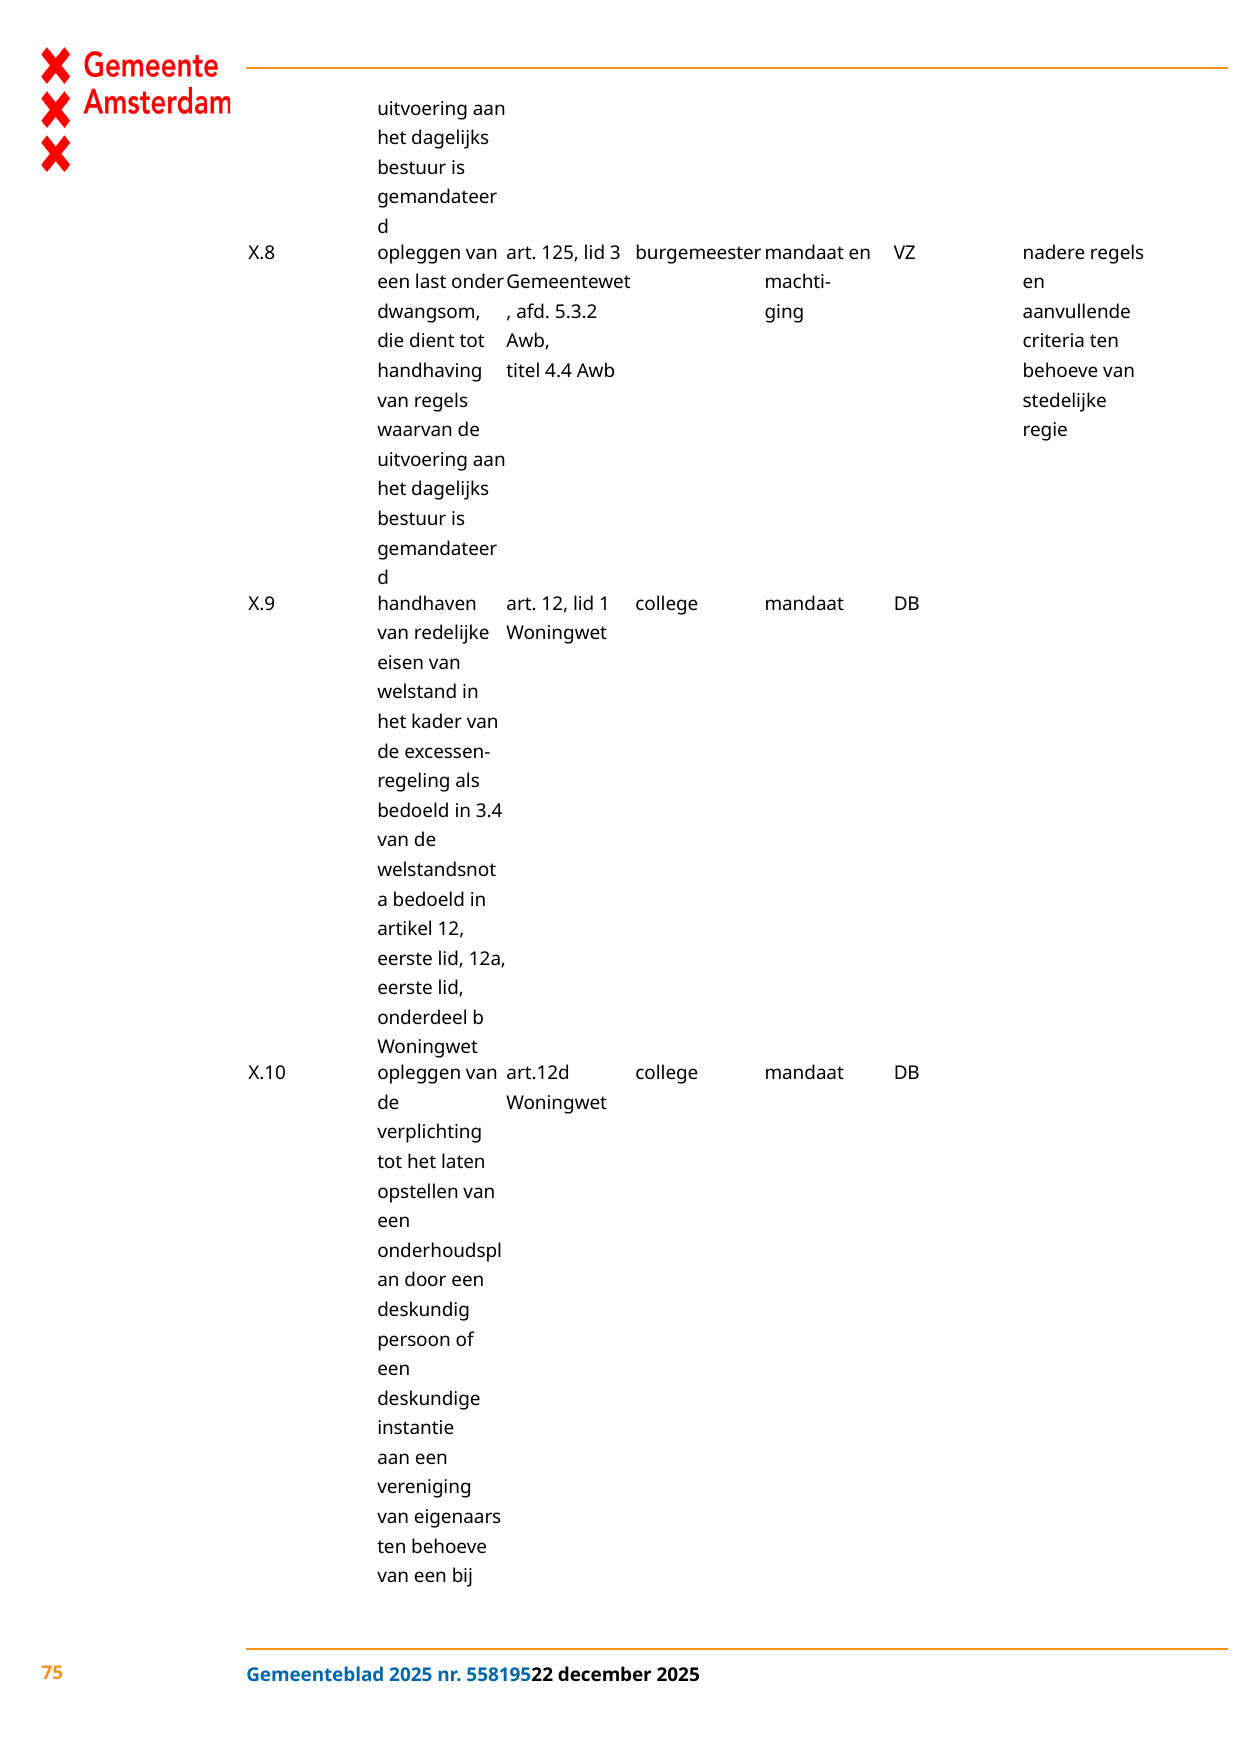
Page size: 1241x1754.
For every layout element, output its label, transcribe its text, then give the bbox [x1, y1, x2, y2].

picture [41, 47, 231, 172]
table_cell uitvoering aan het dagelijks bestuur is gemandateerd [377, 95, 506, 239]
table_cell VZ [894, 239, 1022, 590]
table_cell X.10 [248, 1060, 377, 1588]
table_cell [1023, 590, 1152, 1059]
table_cell mandaat [764, 590, 893, 1059]
table_cell mandaat [764, 1060, 893, 1588]
table_cell [1023, 95, 1152, 239]
table_cell mandaat en machti- ging [764, 239, 893, 590]
table_cell art.12d Woningwet [506, 1060, 635, 1588]
table_cell burgemeester [635, 239, 764, 590]
table_cell [1023, 1060, 1152, 1588]
table_cell [894, 95, 1022, 239]
table_cell art. 12, lid 1 Woningwet [506, 590, 635, 1059]
table_cell DB [894, 590, 1022, 1059]
table_cell handhaven van redelijke eisen van welstand in het kader van de excessen-regeling als bedoeld in 3.4 van de welstandsnota bedoeld in artikel 12, eerste lid, 12a, eerste lid, onderdeel b Woningwet [377, 590, 506, 1059]
table_cell art. 125, lid 3 Gemeentewet, afd. 5.3.2 Awb, titel 4.4 Awb [506, 239, 635, 590]
table_cell nadere regels en aanvullende criteria ten behoeve van stedelijke regie [1023, 239, 1152, 590]
table_cell college [635, 590, 764, 1059]
table_cell X.8 [248, 239, 377, 590]
table_cell [506, 95, 635, 239]
table_cell college [635, 1060, 764, 1588]
table_cell [635, 95, 764, 239]
table_cell [764, 95, 893, 239]
table_cell X.9 [248, 590, 377, 1059]
table_cell opleggen van de verplichting tot het laten opstellen van een onderhoudsplan door een deskundig persoon of een deskundige instantie aan een vereniging van eigenaars ten behoeve van een bij [377, 1060, 506, 1588]
table_cell DB [894, 1060, 1022, 1588]
table_cell [248, 95, 377, 239]
table_cell opleggen van een last onder dwangsom, die dient tot handhaving van regels waarvan de uitvoering aan het dagelijks bestuur is gemandateerd [377, 239, 506, 590]
